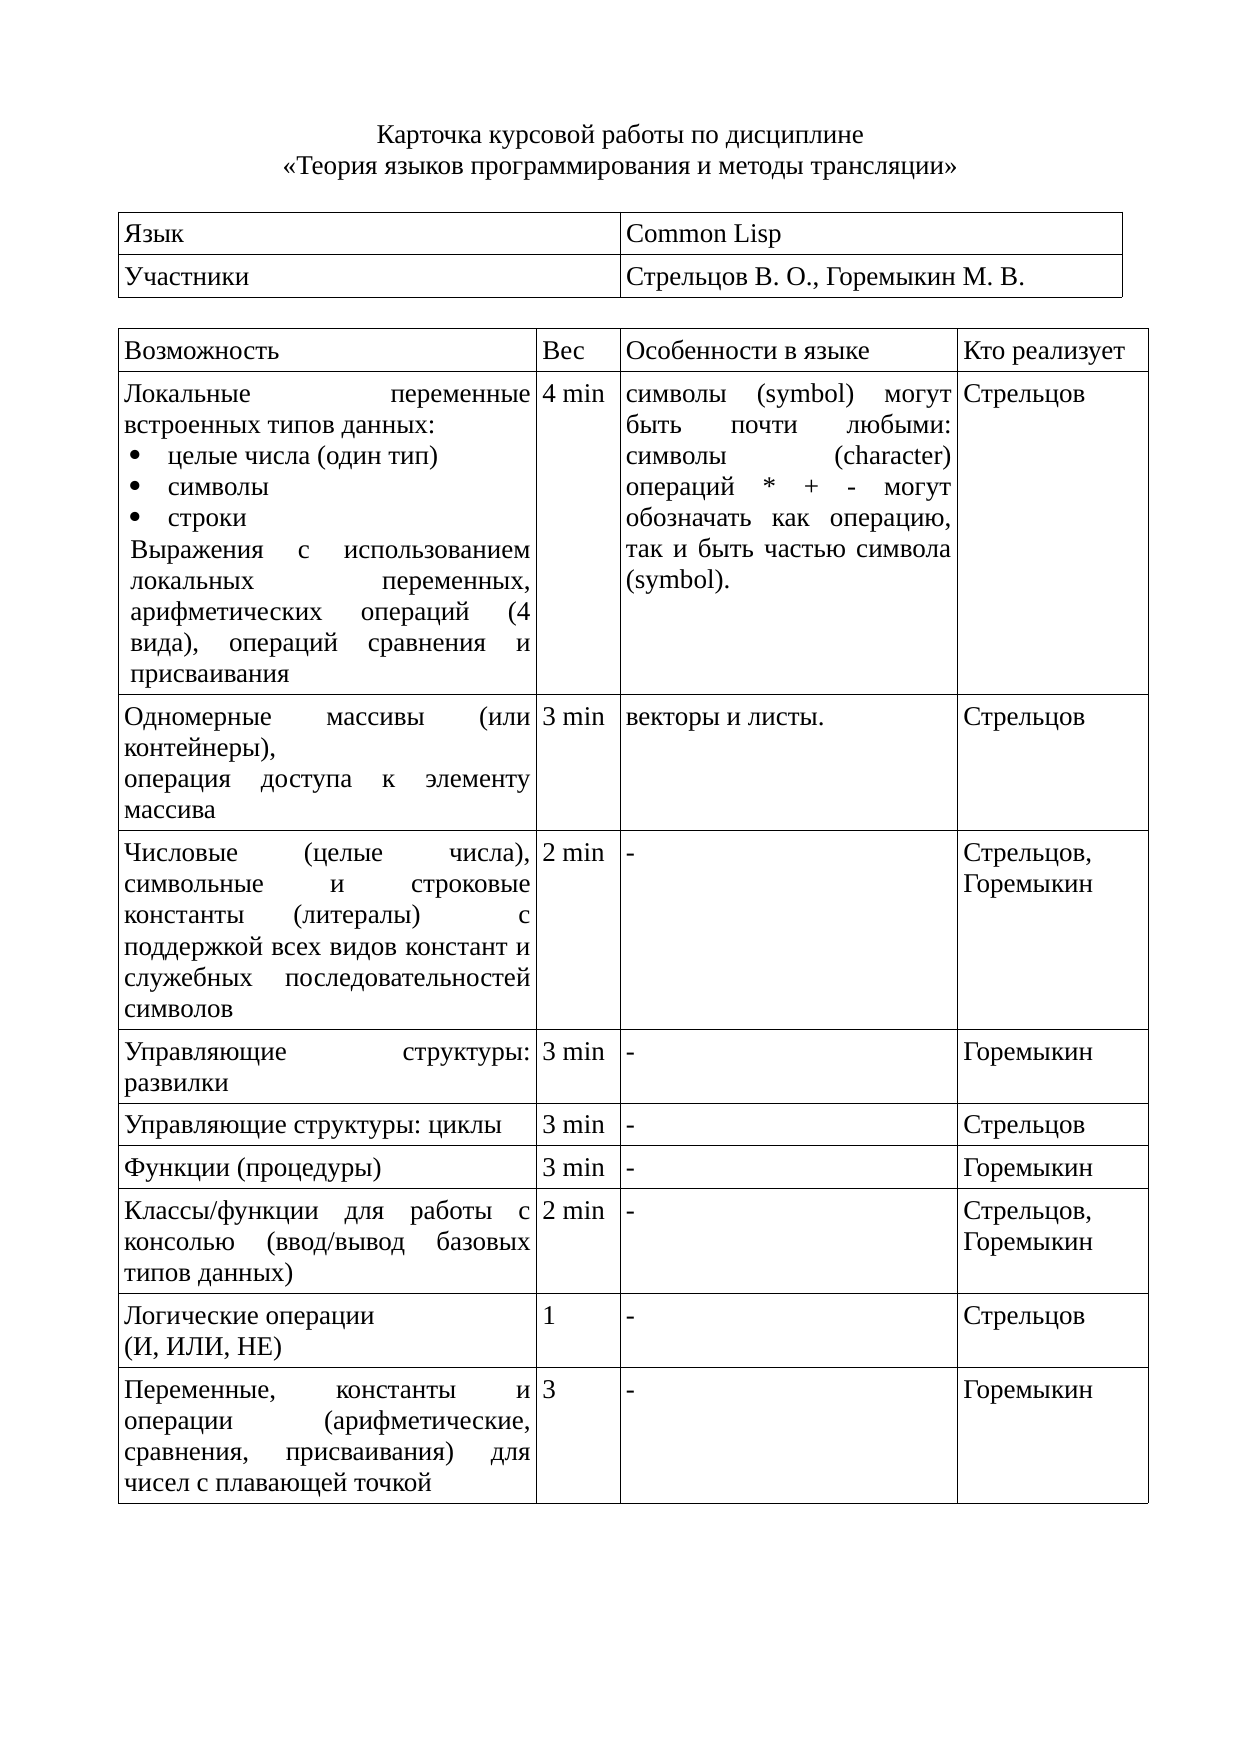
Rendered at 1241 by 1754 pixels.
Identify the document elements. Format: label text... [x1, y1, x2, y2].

table_cell символы (symbol) могут быть почти любыми: символы (character) операций * + - могут обозначать как операцию, так и быть частью символа (symbol). [621, 372, 957, 694]
table_header Common Lisp [621, 213, 1122, 254]
table_cell векторы и листы. [621, 695, 957, 830]
table_cell Стрельцов [958, 695, 1148, 830]
table_cell Числовые (целые числа), символьные и строковые константы (литералы) с поддержкой всех видов констант и служебных последовательностей символов [119, 831, 536, 1029]
table_cell Стрельцов В. О., Горемыкин М. В. [621, 255, 1122, 297]
table_cell Горемыкин [958, 1030, 1148, 1103]
table_cell Локальные переменные встроенных типов данных: целые числа (один тип) символы строки Выражения с использованием локальных переменных, арифметических операций (4 вида), операций сравнения и присваивания [119, 372, 536, 694]
table_cell Стрельцов [958, 372, 1148, 694]
table_cell - [621, 1368, 957, 1503]
table_cell - [621, 1104, 957, 1145]
table_cell Стрельцов [958, 1294, 1148, 1367]
table_cell Стрельцов, Горемыкин [958, 1189, 1148, 1293]
table_cell Логические операции (И, ИЛИ, НЕ) [119, 1294, 536, 1367]
table_cell Горемыкин [958, 1368, 1148, 1503]
table_cell 2 min [537, 831, 620, 1029]
text Карточка курсовой работы по дисциплине [118, 118, 1122, 149]
table_cell Горемыкин [958, 1146, 1148, 1188]
table_cell Управляющие структуры: развилки [119, 1030, 536, 1103]
table_cell 3 min [537, 1104, 620, 1145]
table_cell 3 [537, 1368, 620, 1503]
table_cell Управляющие структуры: циклы [119, 1104, 536, 1145]
table_cell - [621, 831, 957, 1029]
table_header Вес [537, 329, 620, 371]
table_cell 3 min [537, 1030, 620, 1103]
table_cell Стрельцов [958, 1104, 1148, 1145]
table_header Кто реализует [958, 329, 1148, 371]
table_header Особенности в языке [621, 329, 957, 371]
table_cell 2 min [537, 1189, 620, 1293]
table_cell Классы/функции для работы с консолью (ввод/вывод базовых типов данных) [119, 1189, 536, 1293]
text «Теория языков программирования и методы трансляции» [118, 149, 1122, 180]
table_cell Стрельцов, Горемыкин [958, 831, 1148, 1029]
table_cell Функции (процедуры) [119, 1146, 536, 1188]
table_header Язык [119, 213, 620, 254]
table_cell 4 min [537, 372, 620, 694]
table_cell Одномерные массивы (или контейнеры), операция доступа к элементу массива [119, 695, 536, 830]
table_cell - [621, 1030, 957, 1103]
table_header Возможность [119, 329, 536, 371]
table_cell - [621, 1146, 957, 1188]
table_cell Участники [119, 255, 620, 297]
table_cell - [621, 1294, 957, 1367]
table_cell 3 min [537, 695, 620, 830]
table_cell - [621, 1189, 957, 1293]
table_cell Переменные, константы и операции (арифметические, сравнения, присваивания) для чисел с плавающей точкой [119, 1368, 536, 1503]
table_cell 1 [537, 1294, 620, 1367]
table_cell 3 min [537, 1146, 620, 1188]
